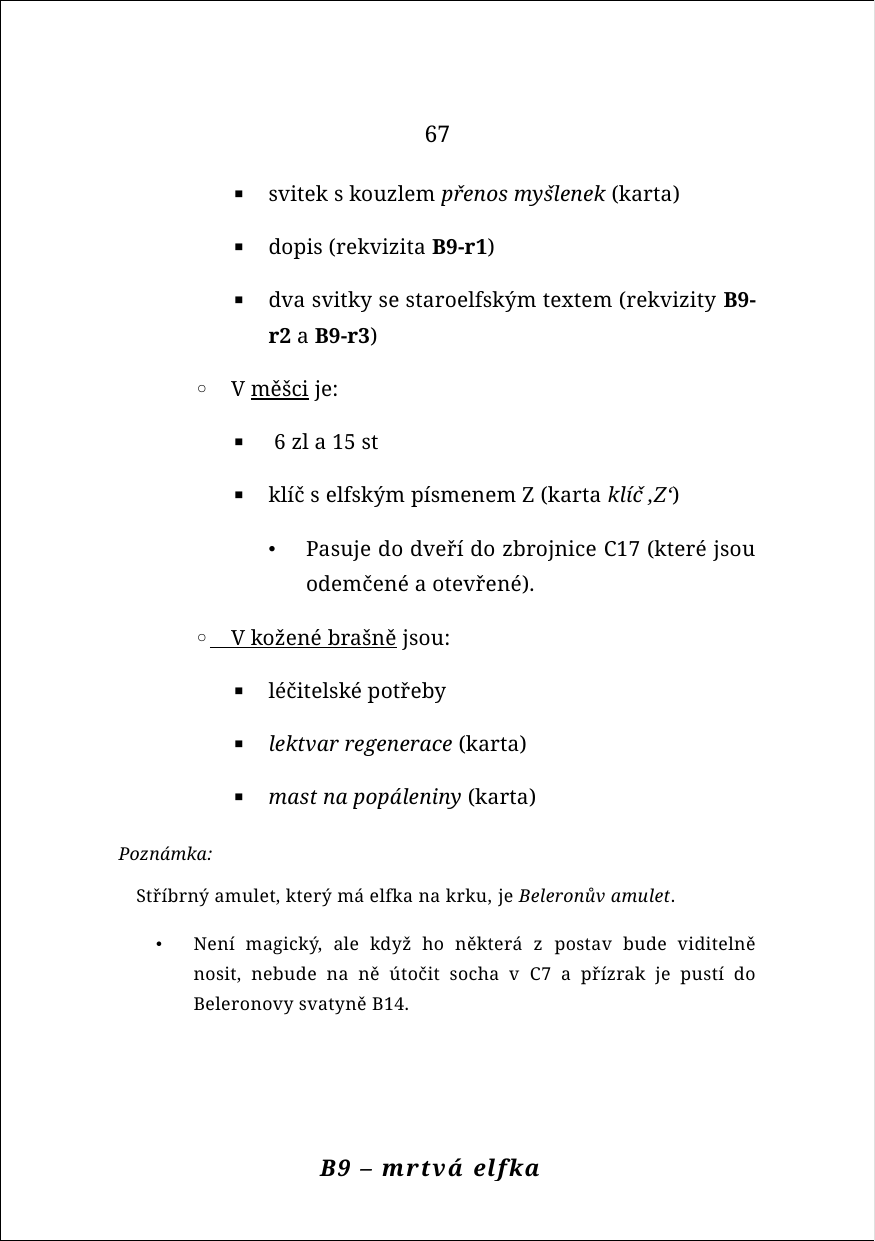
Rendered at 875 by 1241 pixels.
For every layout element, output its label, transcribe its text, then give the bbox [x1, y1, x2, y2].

list klíč s⁠ elfským písmenem Z⁠ (karta klíč ‚Z‘) [231, 481, 756, 509]
list dva svitky se staroelfským textem (rekvizity B9-r2 a⁠ B9-r3) [231, 285, 756, 349]
list Pasuje do dveří do zbrojnice C17 (které jsou odemčené a⁠ otevřené). [268, 534, 756, 598]
list léčitelské potřeby [231, 676, 756, 704]
list dopis (rekvizita B9-r1) [231, 232, 756, 261]
text Stříbrný amulet, který má elfka na krku, je Beleronův amulet. [136, 883, 756, 908]
list V⁠ kožené brašně jsou: [193, 623, 756, 651]
list svitek s⁠ kouzlem přenos myšlenek (karta) [231, 179, 756, 207]
text Poznámka: [118, 841, 756, 866]
list Není magický, ale když ho některá z⁠ postav bude viditelně nosit, nebude na ně útočit socha v⁠ C7 a⁠ přízrak je pustí do Beleronovy svatyně B14. [156, 931, 756, 1016]
list V⁠ měšci je: [193, 374, 756, 403]
list mast na popáleniny (karta) [231, 782, 756, 811]
list lektvar regenerace (karta) [231, 729, 756, 757]
list 6 zl a⁠ 15 st [231, 427, 756, 456]
